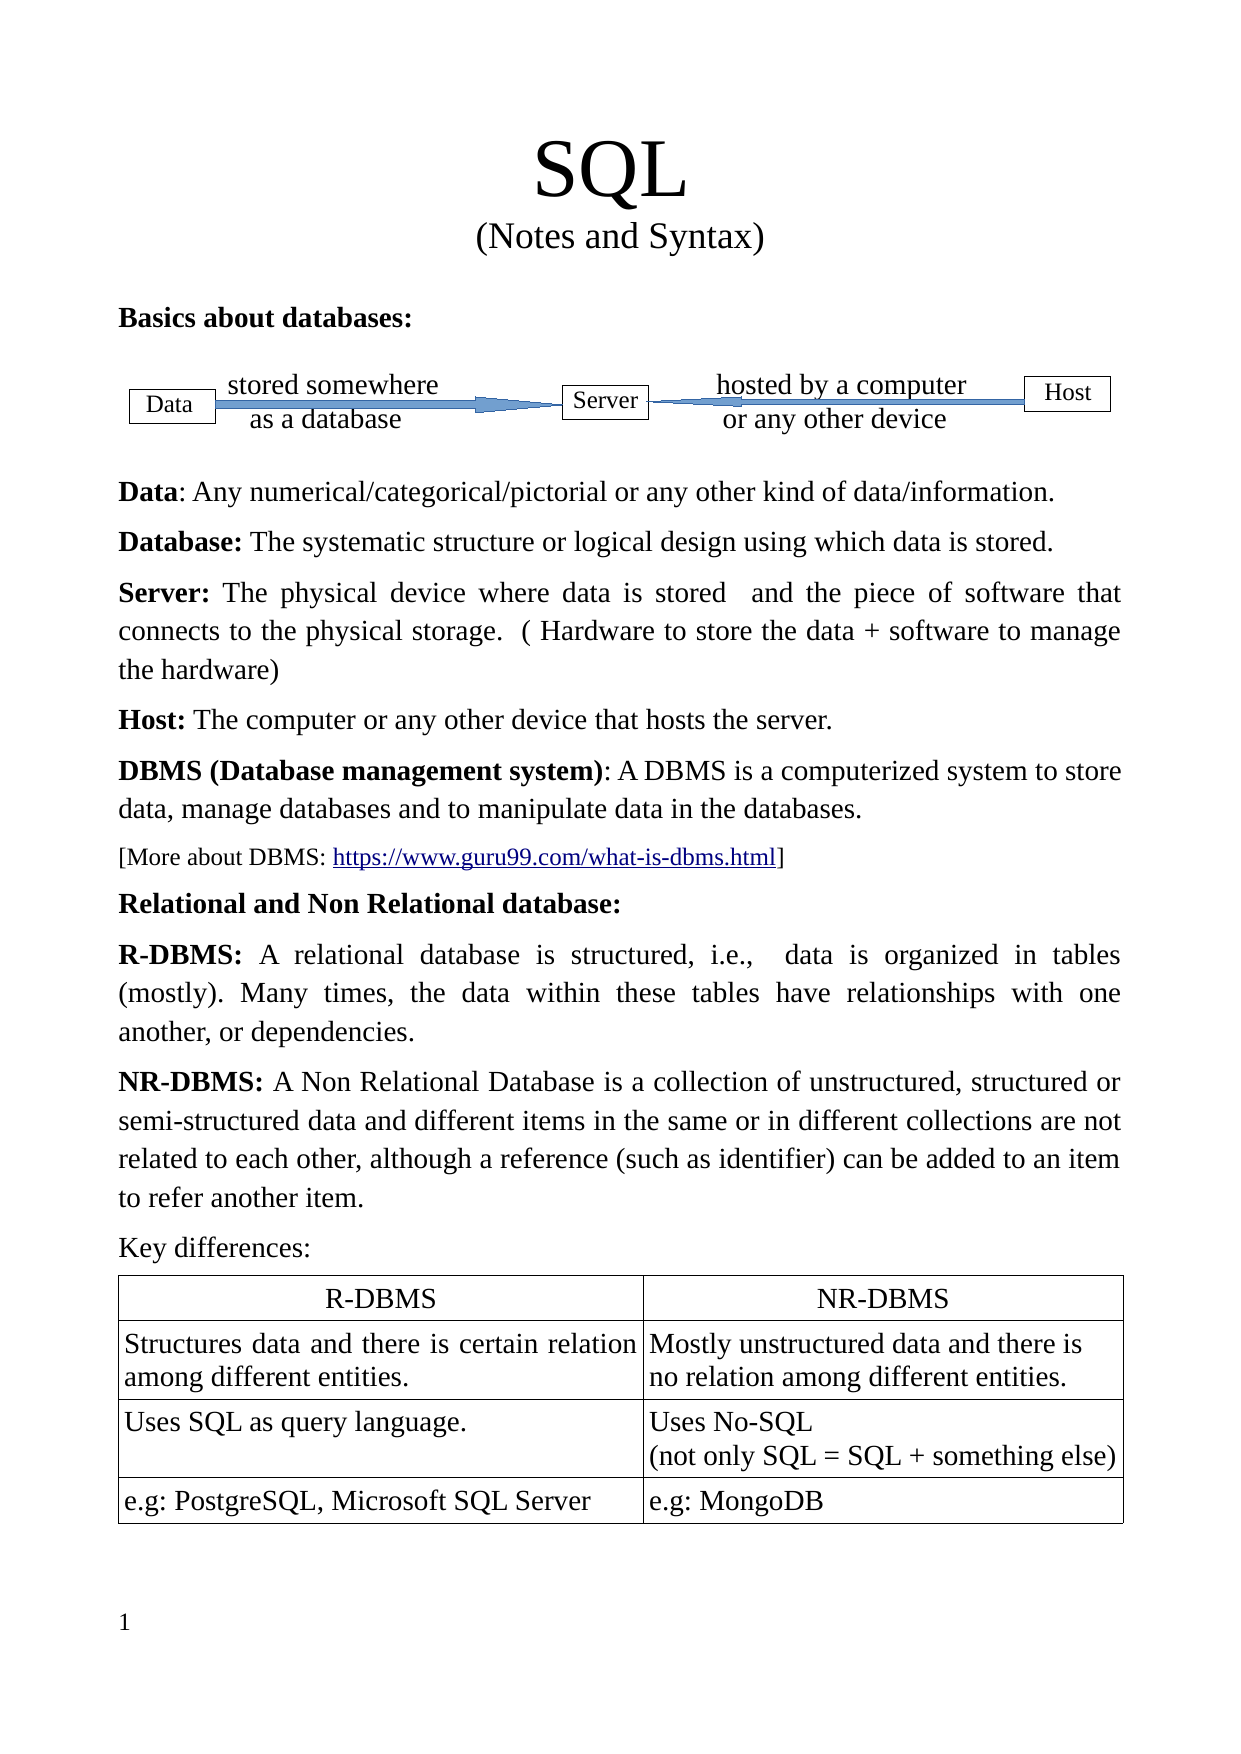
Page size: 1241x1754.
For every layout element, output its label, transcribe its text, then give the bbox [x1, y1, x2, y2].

text (Notes and Syntax) [118, 214, 1122, 257]
table_cell Uses SQL as query language. [119, 1400, 643, 1477]
text as a database or any other device [118, 401, 1122, 434]
text [More about DBMS: https://www.guru99.com/what-is-dbms.html] [118, 842, 1122, 870]
table_header NR-DBMS [644, 1276, 1123, 1320]
text Basics about databases: [118, 300, 1122, 334]
text Key differences: [118, 1230, 1122, 1264]
text DBMS (Database management system): A DBMS is a computerized system to store data, manage databases and to manipulate data in the databases. [118, 753, 1122, 825]
text stored somewhere hosted by a computer [118, 367, 1122, 401]
text R-DBMS: A relational database is structured, i.e., data is organized in tables (mostly). Many times, the data within these tables have relationships with one another, or dependencies. [118, 937, 1122, 1047]
table_cell Structures data and there is certain relation among different entities. [119, 1321, 643, 1399]
text NR-DBMS: A Non Relational Database is a collection of unstructured, structured or semi-structured data and different items in the same or in different collections are not related to each other, although a reference (such as identifier) can be added to an item to refer another item. [118, 1064, 1122, 1213]
table_cell Uses No-SQL (not only SQL = SQL + something else) [644, 1400, 1123, 1477]
table_header R-DBMS [119, 1276, 643, 1320]
text Data: Any numerical/categorical/pictorial or any other kind of data/information. [118, 474, 1122, 507]
text Server: The physical device where data is stored and the piece of software that connects to the physical storage. ( Hardware to store the data + software to manage the hardware) [118, 575, 1122, 685]
text Host: The computer or any other device that hosts the server. [118, 702, 1122, 736]
text Relational and Non Relational database: [118, 886, 1122, 920]
text SQL [118, 118, 1122, 214]
table_cell e.g: PostgreSQL, Microsoft SQL Server [119, 1478, 643, 1522]
table_cell e.g: MongoDB [644, 1478, 1123, 1522]
table_cell Mostly unstructured data and there is no relation among different entities. [644, 1321, 1123, 1399]
text Database: The systematic structure or logical design using which data is stored. [118, 524, 1122, 558]
